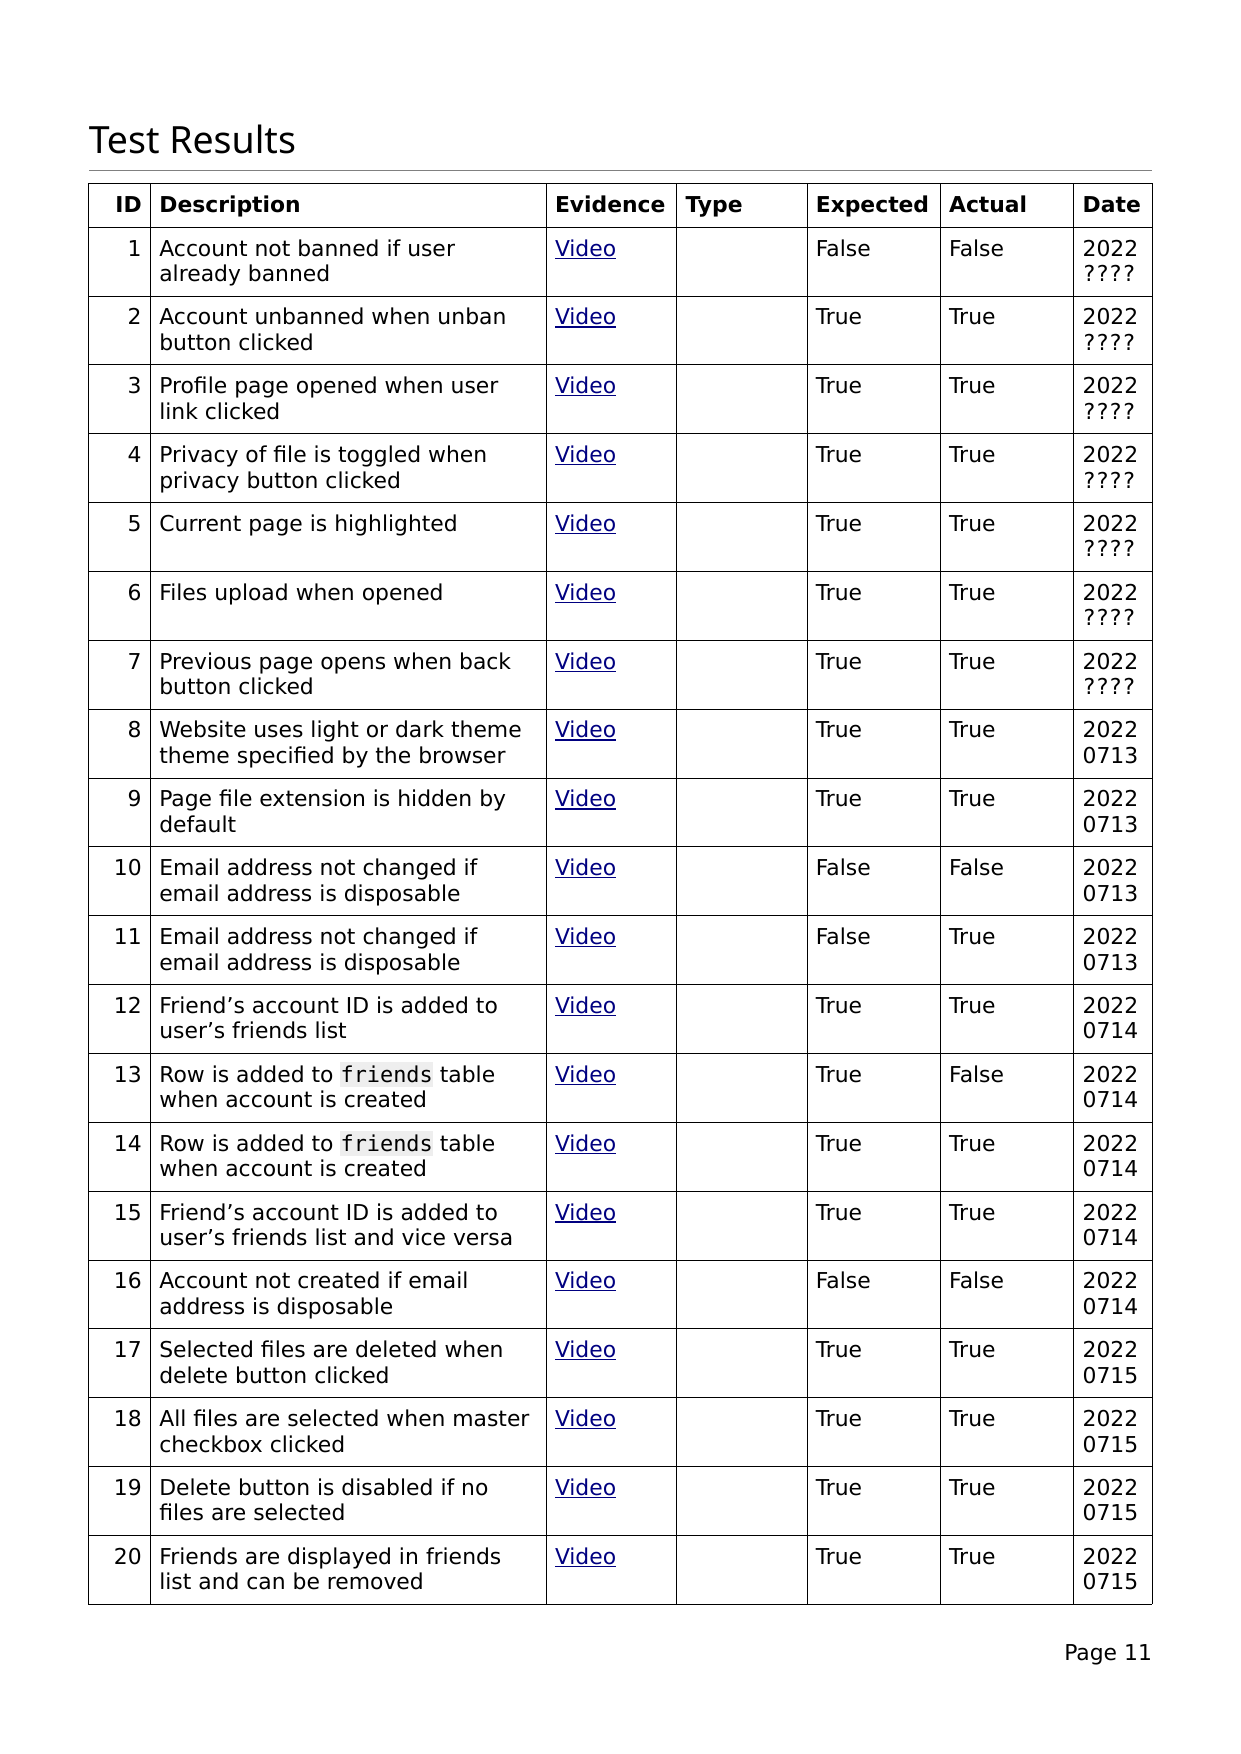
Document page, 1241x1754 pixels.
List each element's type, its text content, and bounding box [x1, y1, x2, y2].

table_cell Video [547, 1467, 676, 1535]
table_cell [677, 572, 807, 640]
table_cell Video [547, 916, 676, 984]
table_cell 2022???? [1074, 503, 1152, 571]
table_cell Video [547, 1398, 676, 1466]
table_cell Row is added to friends table when account is created [151, 1054, 546, 1122]
table_cell Account not created if email address is disposable [151, 1261, 546, 1328]
table_cell True [941, 916, 1073, 984]
table_cell Video [547, 503, 676, 571]
table_cell Video [547, 1054, 676, 1122]
table_cell Video [547, 847, 676, 915]
table_cell 20 [89, 1536, 150, 1604]
table_cell Email address not changed if email address is disposable [151, 847, 546, 915]
table_cell True [808, 434, 940, 502]
table_cell Current page is highlighted [151, 503, 546, 571]
table_cell Delete button is disabled if no files are selected [151, 1467, 546, 1535]
table_cell [677, 434, 807, 502]
table_cell [677, 503, 807, 571]
table_cell True [941, 297, 1073, 364]
table_cell Video [547, 434, 676, 502]
table_cell True [941, 1192, 1073, 1259]
table_cell 20220713 [1074, 779, 1152, 846]
table_cell 3 [89, 365, 150, 433]
table_cell True [941, 503, 1073, 571]
table_cell 20220714 [1074, 1261, 1152, 1328]
table_cell False [808, 1261, 940, 1328]
table_cell True [808, 1054, 940, 1122]
table_cell True [941, 1398, 1073, 1466]
table_cell Previous page opens when back button clicked [151, 641, 546, 709]
table_cell False [808, 916, 940, 984]
table_cell [677, 1054, 807, 1122]
table_cell False [941, 1054, 1073, 1122]
table_cell True [941, 985, 1073, 1053]
table_cell [677, 1467, 807, 1535]
table_cell [677, 1261, 807, 1328]
table_cell 20220714 [1074, 1054, 1152, 1122]
table_cell [677, 228, 807, 296]
table_cell True [808, 641, 940, 709]
table_cell Video [547, 365, 676, 433]
table_cell [677, 641, 807, 709]
table_header Date [1074, 184, 1152, 227]
table_cell Profile page opened when user link clicked [151, 365, 546, 433]
table_cell 20220715 [1074, 1467, 1152, 1535]
table_cell 11 [89, 916, 150, 984]
table_cell True [941, 641, 1073, 709]
table_cell Video [547, 1123, 676, 1191]
table_cell 2022???? [1074, 228, 1152, 296]
table_cell True [808, 710, 940, 777]
table_cell True [808, 1536, 940, 1604]
table_cell True [941, 1467, 1073, 1535]
table_cell Video [547, 1192, 676, 1259]
table_cell True [941, 1123, 1073, 1191]
table_header Description [151, 184, 546, 227]
table_cell 20220714 [1074, 1123, 1152, 1191]
table_cell Video [547, 228, 676, 296]
table_cell True [941, 434, 1073, 502]
table_cell Email address not changed if email address is disposable [151, 916, 546, 984]
table_cell 2022???? [1074, 572, 1152, 640]
table_cell True [808, 985, 940, 1053]
subtitle Test Results [88, 113, 1152, 171]
table_cell Files upload when opened [151, 572, 546, 640]
table_header ID [89, 184, 150, 227]
table_cell 9 [89, 779, 150, 846]
table_cell False [808, 847, 940, 915]
table_cell 20220715 [1074, 1398, 1152, 1466]
table_cell 18 [89, 1398, 150, 1466]
table_cell [677, 779, 807, 846]
table_cell True [808, 1398, 940, 1466]
table_cell Page file extension is hidden by default [151, 779, 546, 846]
table_cell [677, 847, 807, 915]
table_cell Video [547, 572, 676, 640]
table_cell [677, 916, 807, 984]
table_cell 1 [89, 228, 150, 296]
table_cell Video [547, 985, 676, 1053]
table_cell 17 [89, 1329, 150, 1397]
table_cell All files are selected when master checkbox clicked [151, 1398, 546, 1466]
table_header Expected [808, 184, 940, 227]
table_cell Video [547, 1261, 676, 1328]
table_cell 16 [89, 1261, 150, 1328]
table_cell Account unbanned when unban button clicked [151, 297, 546, 364]
table_cell True [808, 1123, 940, 1191]
table_cell Friend’s account ID is added to user’s friends list and vice versa [151, 1192, 546, 1259]
table_cell 6 [89, 572, 150, 640]
table_cell [677, 1123, 807, 1191]
table_cell Privacy of file is toggled when privacy button clicked [151, 434, 546, 502]
table_cell 12 [89, 985, 150, 1053]
table_cell [677, 1192, 807, 1259]
table_cell 2022???? [1074, 297, 1152, 364]
table_cell Video [547, 710, 676, 777]
table_cell [677, 1398, 807, 1466]
table_header Evidence [547, 184, 676, 227]
table_cell Video [547, 1329, 676, 1397]
table_cell [677, 985, 807, 1053]
table_cell Account not banned if user already banned [151, 228, 546, 296]
table_cell 20220714 [1074, 985, 1152, 1053]
table_cell False [808, 228, 940, 296]
table_cell Website uses light or dark theme theme specified by the browser [151, 710, 546, 777]
table_cell 14 [89, 1123, 150, 1191]
table_cell [677, 710, 807, 777]
table_cell True [941, 1329, 1073, 1397]
table_cell 20220713 [1074, 710, 1152, 777]
table_cell Video [547, 1536, 676, 1604]
table_cell 19 [89, 1467, 150, 1535]
table_cell Selected files are deleted when delete button clicked [151, 1329, 546, 1397]
table_cell Video [547, 779, 676, 846]
table_cell Friend’s account ID is added to user’s friends list [151, 985, 546, 1053]
table_cell [677, 365, 807, 433]
table_cell True [808, 779, 940, 846]
table_cell True [941, 365, 1073, 433]
table_cell Video [547, 641, 676, 709]
table_cell True [808, 1329, 940, 1397]
table_cell 13 [89, 1054, 150, 1122]
table_cell 4 [89, 434, 150, 502]
table_cell True [808, 1192, 940, 1259]
table_cell 20220715 [1074, 1329, 1152, 1397]
table_cell True [808, 365, 940, 433]
table_cell 7 [89, 641, 150, 709]
table_cell 20220715 [1074, 1536, 1152, 1604]
table_cell 20220713 [1074, 916, 1152, 984]
table_cell False [941, 1261, 1073, 1328]
table_cell True [941, 779, 1073, 846]
table_cell True [808, 503, 940, 571]
table_cell Row is added to friends table when account is created [151, 1123, 546, 1191]
table_cell 20220713 [1074, 847, 1152, 915]
table_cell 20220714 [1074, 1192, 1152, 1259]
table_cell 2022???? [1074, 641, 1152, 709]
table_cell True [941, 710, 1073, 777]
table_cell [677, 1536, 807, 1604]
table_header Actual [941, 184, 1073, 227]
table_cell [677, 1329, 807, 1397]
table_cell 15 [89, 1192, 150, 1259]
table_cell True [941, 572, 1073, 640]
table_cell True [941, 1536, 1073, 1604]
table_cell True [808, 1467, 940, 1535]
table_cell Video [547, 297, 676, 364]
table_cell False [941, 847, 1073, 915]
table_cell Friends are displayed in friends list and can be removed [151, 1536, 546, 1604]
table_cell 5 [89, 503, 150, 571]
table_cell False [941, 228, 1073, 296]
table_cell 2022???? [1074, 434, 1152, 502]
table_cell 2 [89, 297, 150, 364]
table_cell True [808, 297, 940, 364]
table_header Type [677, 184, 807, 227]
table_cell 2022???? [1074, 365, 1152, 433]
table_cell 10 [89, 847, 150, 915]
table_cell 8 [89, 710, 150, 777]
table_cell [677, 297, 807, 364]
table_cell True [808, 572, 940, 640]
